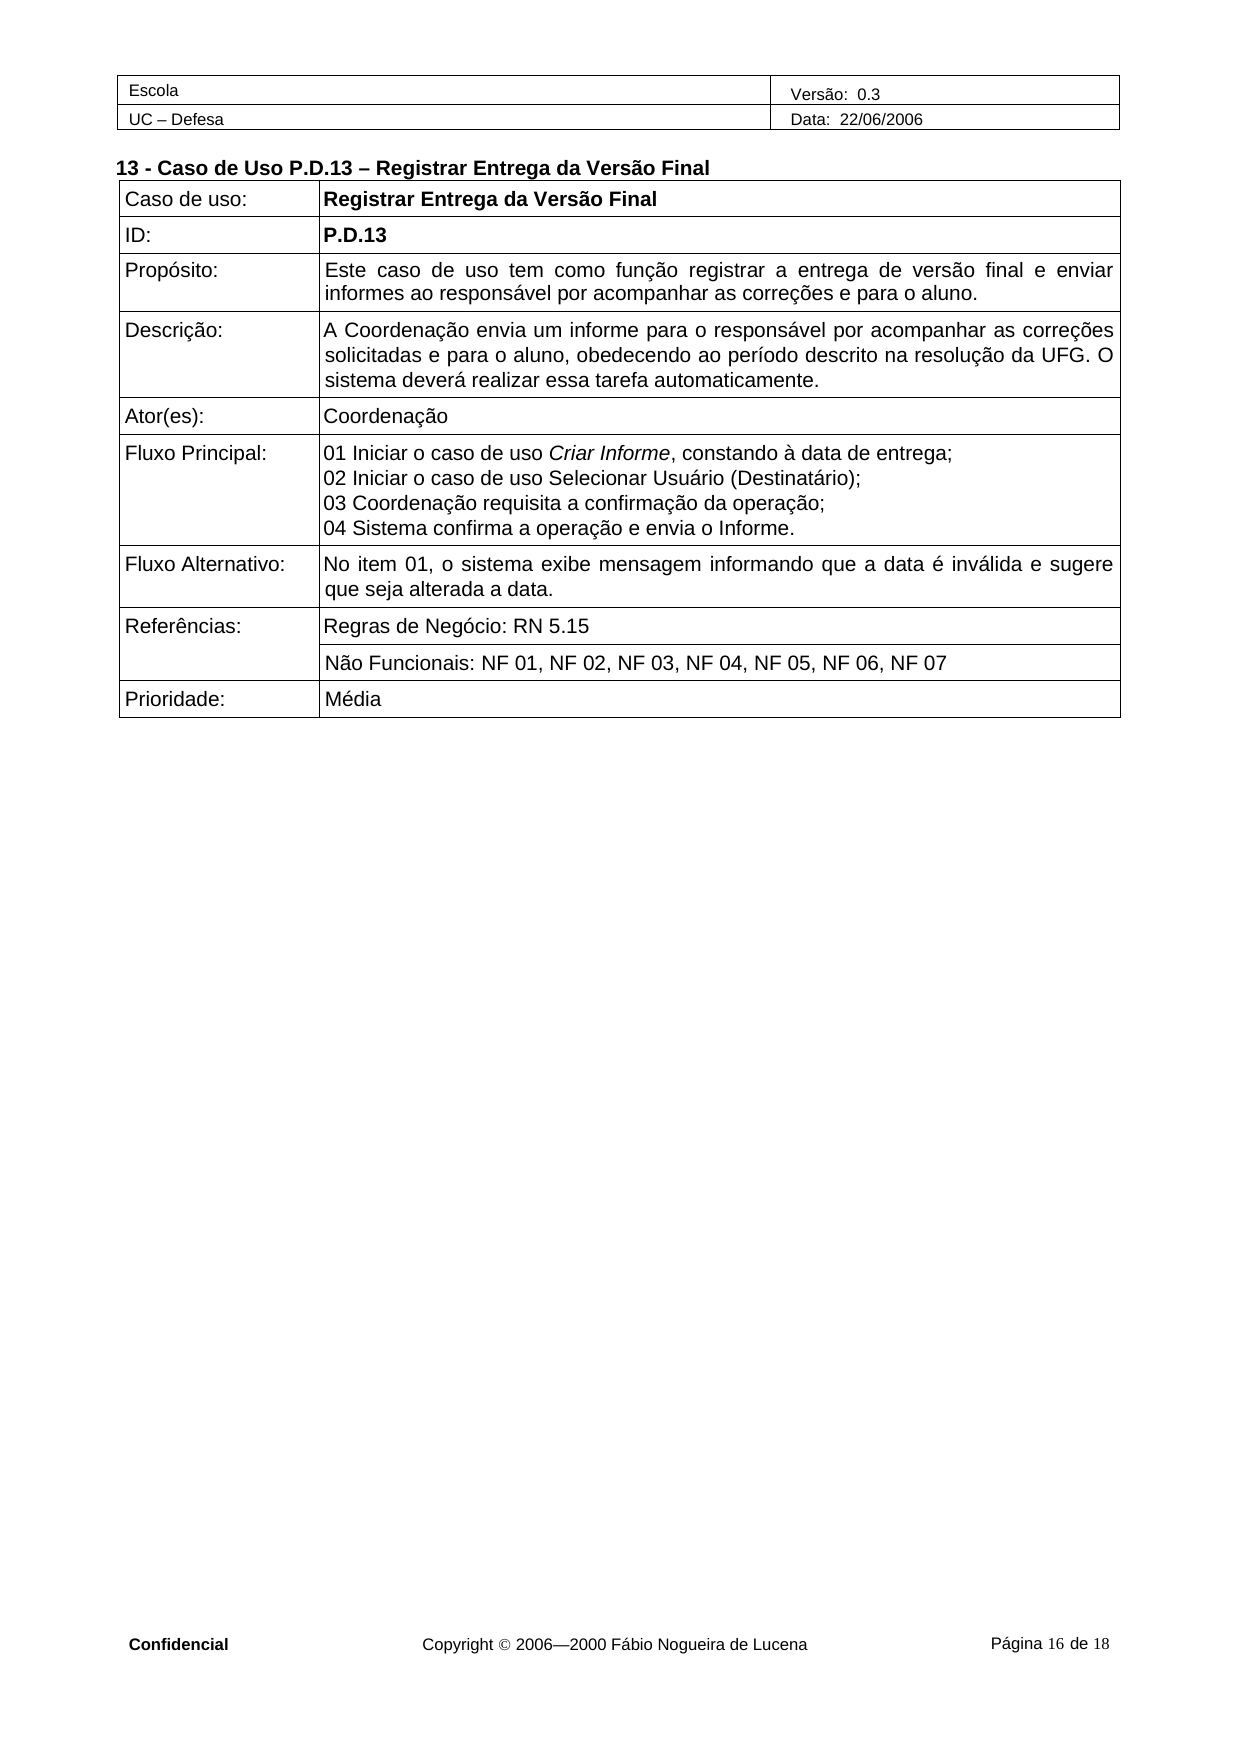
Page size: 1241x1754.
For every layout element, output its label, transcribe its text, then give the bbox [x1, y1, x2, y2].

table_cell Referências: [120, 608, 319, 680]
table_cell Coordenação [320, 398, 1120, 434]
table_cell Ator(es): [120, 398, 319, 434]
table_header Regras de Negócio: RN 5.15 [320, 608, 1120, 643]
table_cell Fluxo Alternativo: [120, 546, 319, 607]
table_header Caso de uso: [120, 181, 319, 216]
table_cell Não Funcionais: NF 01, NF 02, NF 03, NF 04, NF 05, NF 06, NF 07 [320, 645, 1120, 680]
text 13 - Caso de Uso P.D.13 – Registrar Entrega da Versão Final [116, 154, 1120, 179]
table_cell A Coordenação envia um informe para o responsável por acompanhar as correções solicitadas e para o aluno, obedecendo ao período descrito na resolução da UFG. O sistema deverá realizar essa tarefa automaticamente. [320, 312, 1120, 397]
table_cell Este caso de uso tem como função registrar a entrega de versão final e enviar informes ao responsável por acompanhar as correções e para o aluno. [320, 254, 1120, 311]
table_cell P.D.13 [320, 217, 1120, 253]
table_cell Propósito: [120, 254, 319, 311]
table_cell ID: [120, 217, 319, 253]
table_cell Fluxo Principal: [120, 435, 319, 545]
table_cell Média [320, 681, 1120, 717]
table_header Registrar Entrega da Versão Final [320, 181, 1120, 216]
table_cell 01 Iniciar o caso de uso Criar Informe, constando à data de entrega; 02 Iniciar o caso de uso Selecionar Usuário (Destinatário); 03 Coordenação requisita a confirmação da operação; 04 Sistema confirma a operação e envia o Informe. [320, 435, 1120, 545]
table_cell No item 01, o sistema exibe mensagem informando que a data é inválida e sugere que seja alterada a data. [320, 546, 1120, 607]
table_cell Descrição: [120, 312, 319, 397]
table_cell Prioridade: [120, 681, 319, 717]
